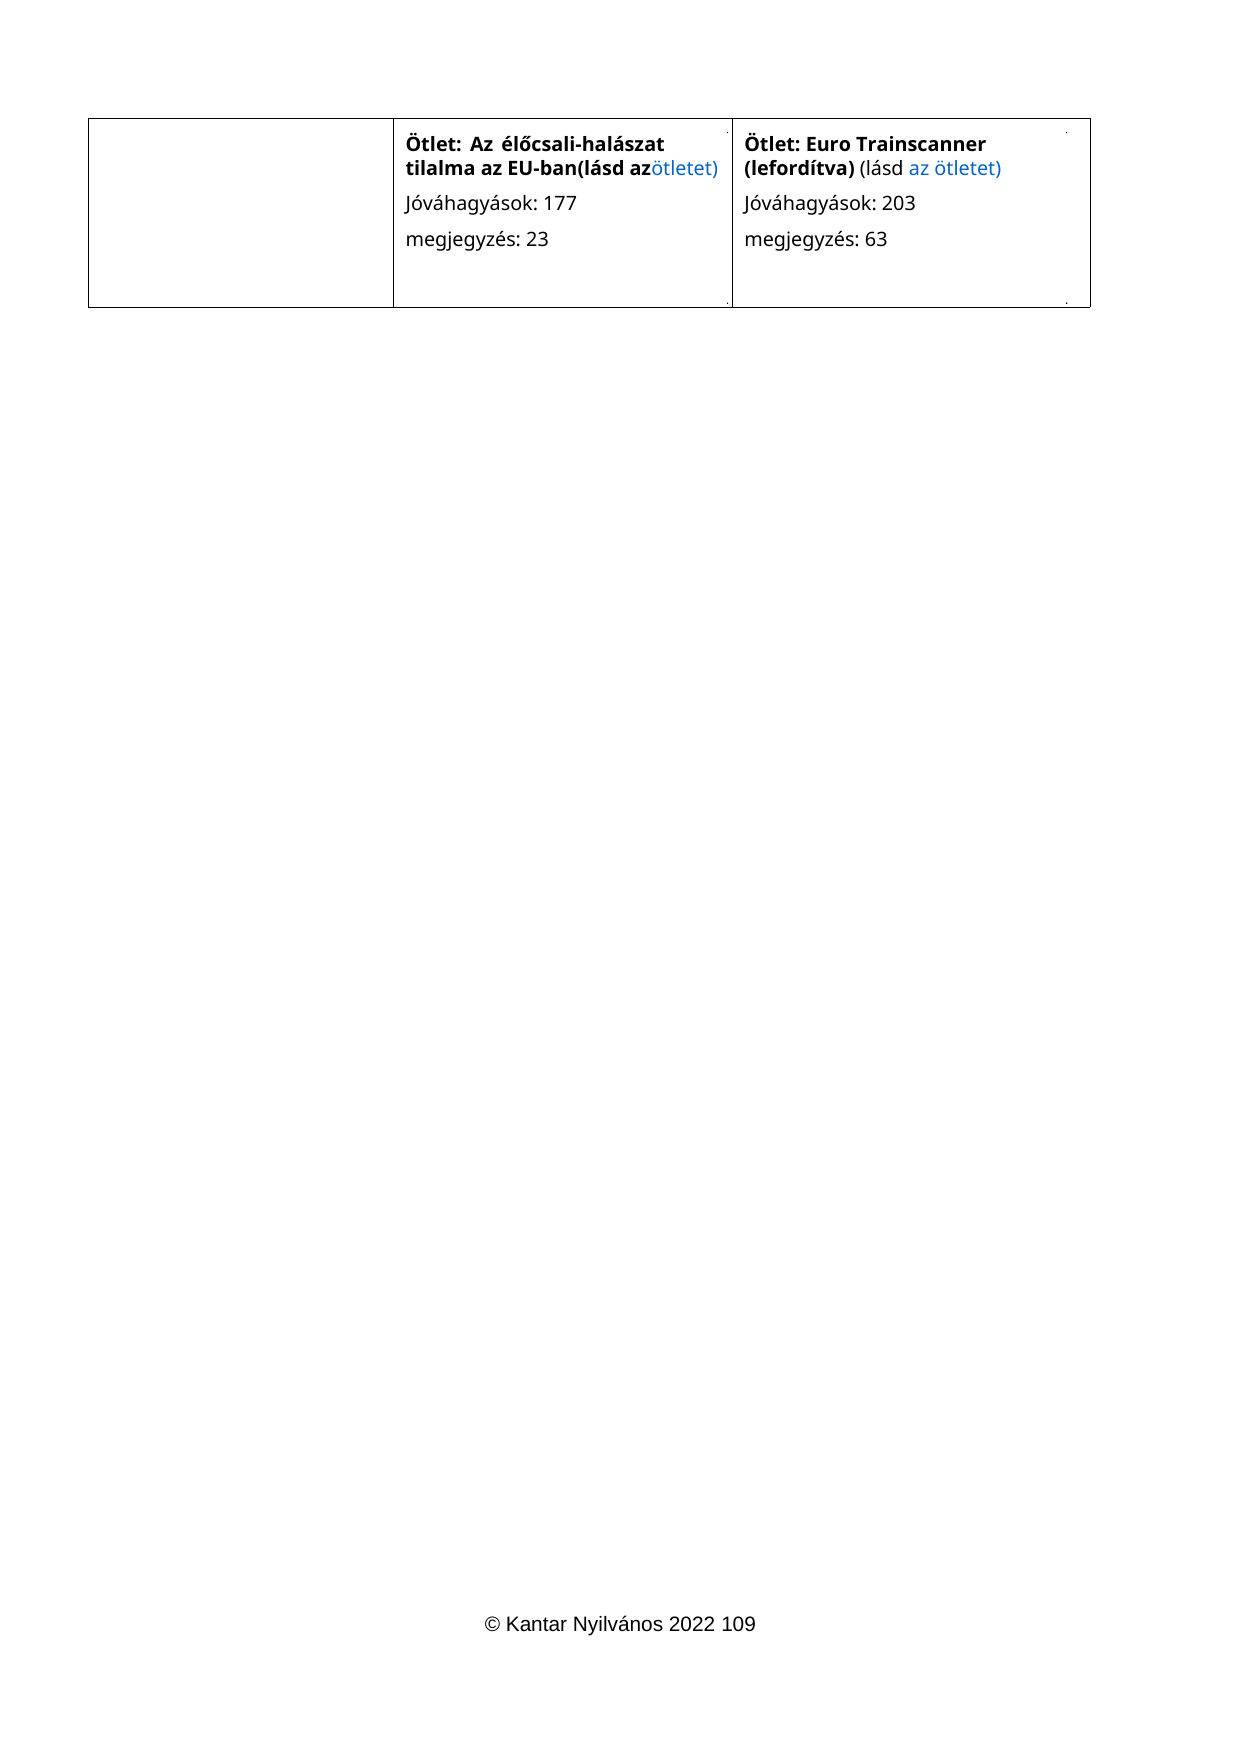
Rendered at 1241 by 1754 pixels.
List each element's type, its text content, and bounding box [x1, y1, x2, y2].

table_cell [89, 119, 393, 307]
table_cell Ötlet: Az élőcsali-halászat tilalma az EU-ban(lásd azötletet) Jóváhagyások: 177 megjegyzés: 23 [394, 119, 732, 307]
table_cell Ötlet: Euro Trainscanner (lefordítva) (lásd az ötletet) Jóváhagyások: 203 megjegyzés: 63 [733, 119, 1090, 307]
